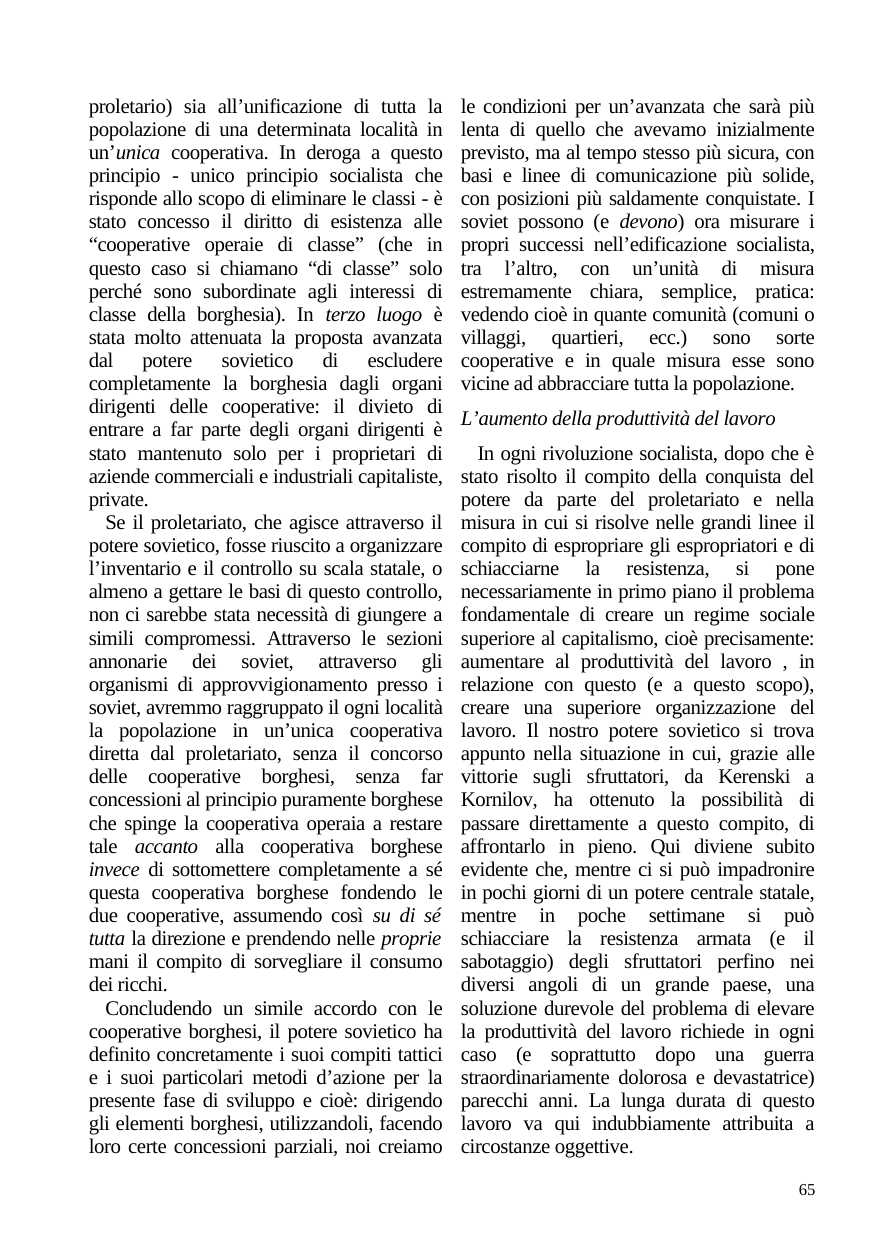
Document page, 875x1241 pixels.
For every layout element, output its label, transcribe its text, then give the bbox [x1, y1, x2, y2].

text Se il proletariato, che agisce attraverso il potere sovietico, fosse riuscito a organizzare l’inventario e il controllo su scala statale, o almeno a gettare le basi di questo controllo, non ci sarebbe stata necessità di giungere a simili compromessi. Attraverso le sezioni annonarie dei soviet, attraverso gli organismi di approvvigionamento presso i soviet, avremmo raggruppato il ogni località la popolazione in un’unica cooperativa diretta dal proletariato, senza il concorso delle cooperative borghesi, senza far concessioni al principio puramente borghese che spinge la cooperativa operaia a restare tale accanto alla cooperativa borghese invece di sottomettere completamente a sé questa cooperativa borghese fondendo le due cooperative, assumendo così su di sé tutta la direzione e prendendo nelle proprie mani il compito di sorvegliare il consumo dei ricchi. [88, 511, 443, 996]
text proletario) sia all’unificazione di tutta la popolazione di una determinata località in un’unica cooperativa. In deroga a questo principio - unico principio socialista che risponde allo scopo di eliminare le classi - è stato concesso il diritto di esistenza alle “cooperative operaie di classe” (che in questo caso si chiamano “di classe” solo perché sono subordinate agli interessi di classe della borghesia). In terzo luogo è stata molto attenuata la proposta avanzata dal potere sovietico di escludere completamente la borghesia dagli organi dirigenti delle cooperative: il divieto di entrare a far parte degli organi dirigenti è stato mantenuto solo per i proprietari di aziende commerciali e industriali capitaliste, private. [88, 94, 443, 511]
text L’aumento della produttività del lavoro [461, 407, 815, 430]
text In ogni rivoluzione socialista, dopo che è stato risolto il compito della conquista del potere da parte del proletariato e nella misura in cui si risolve nelle grandi linee il compito di espropriare gli espropriatori e di schiacciarne la resistenza, si pone necessariamente in primo piano il problema fondamentale di creare un regime sociale superiore al capitalismo, cioè precisamente: aumentare al produttività del lavoro , in relazione con questo (e a questo scopo), creare una superiore organizzazione del lavoro. Il nostro potere sovietico si trova appunto nella situazione in cui, grazie alle vittorie sugli sfruttatori, da Kerenski a Kornilov, ha ottenuto la possibilità di passare direttamente a questo compito, di affrontarlo in pieno. Qui diviene subito evidente che, mentre ci si può impadronire in pochi giorni di un potere centrale statale, mentre in poche settimane si può schiacciare la resistenza armata (e il sabotaggio) degli sfruttatori perfino nei diversi angoli di un grande paese, una soluzione durevole del problema di elevare la produttività del lavoro richiede in ogni caso (e soprattutto dopo una guerra straordinariamente dolorosa e devastatrice) parecchi anni. La lunga durata di questo lavoro va qui indubbiamente attribuita a circostanze oggettive. [461, 441, 815, 1158]
text le condizioni per un’avanzata che sarà più lenta di quello che avevamo inizialmente previsto, ma al tempo stesso più sicura, con basi e linee di comunicazione più solide, con posizioni più saldamente conquistate. I soviet possono (e devono) ora misurare i propri successi nell’edificazione socialista, tra l’altro, con un’unità di misura estremamente chiara, semplice, pratica: vedendo cioè in quante comunità (comuni o villaggi, quartieri, ecc.) sono sorte cooperative e in quale misura esse sono vicine ad abbracciare tutta la popolazione. [461, 94, 815, 395]
text Concludendo un simile accordo con le cooperative borghesi, il potere sovietico ha definito concretamente i suoi compiti tattici e i suoi particolari metodi d’azione per la presente fase di sviluppo e cioè: dirigendo gli elementi borghesi, utilizzandoli, facendo loro certe concessioni parziali, noi creiamo [88, 996, 443, 1158]
